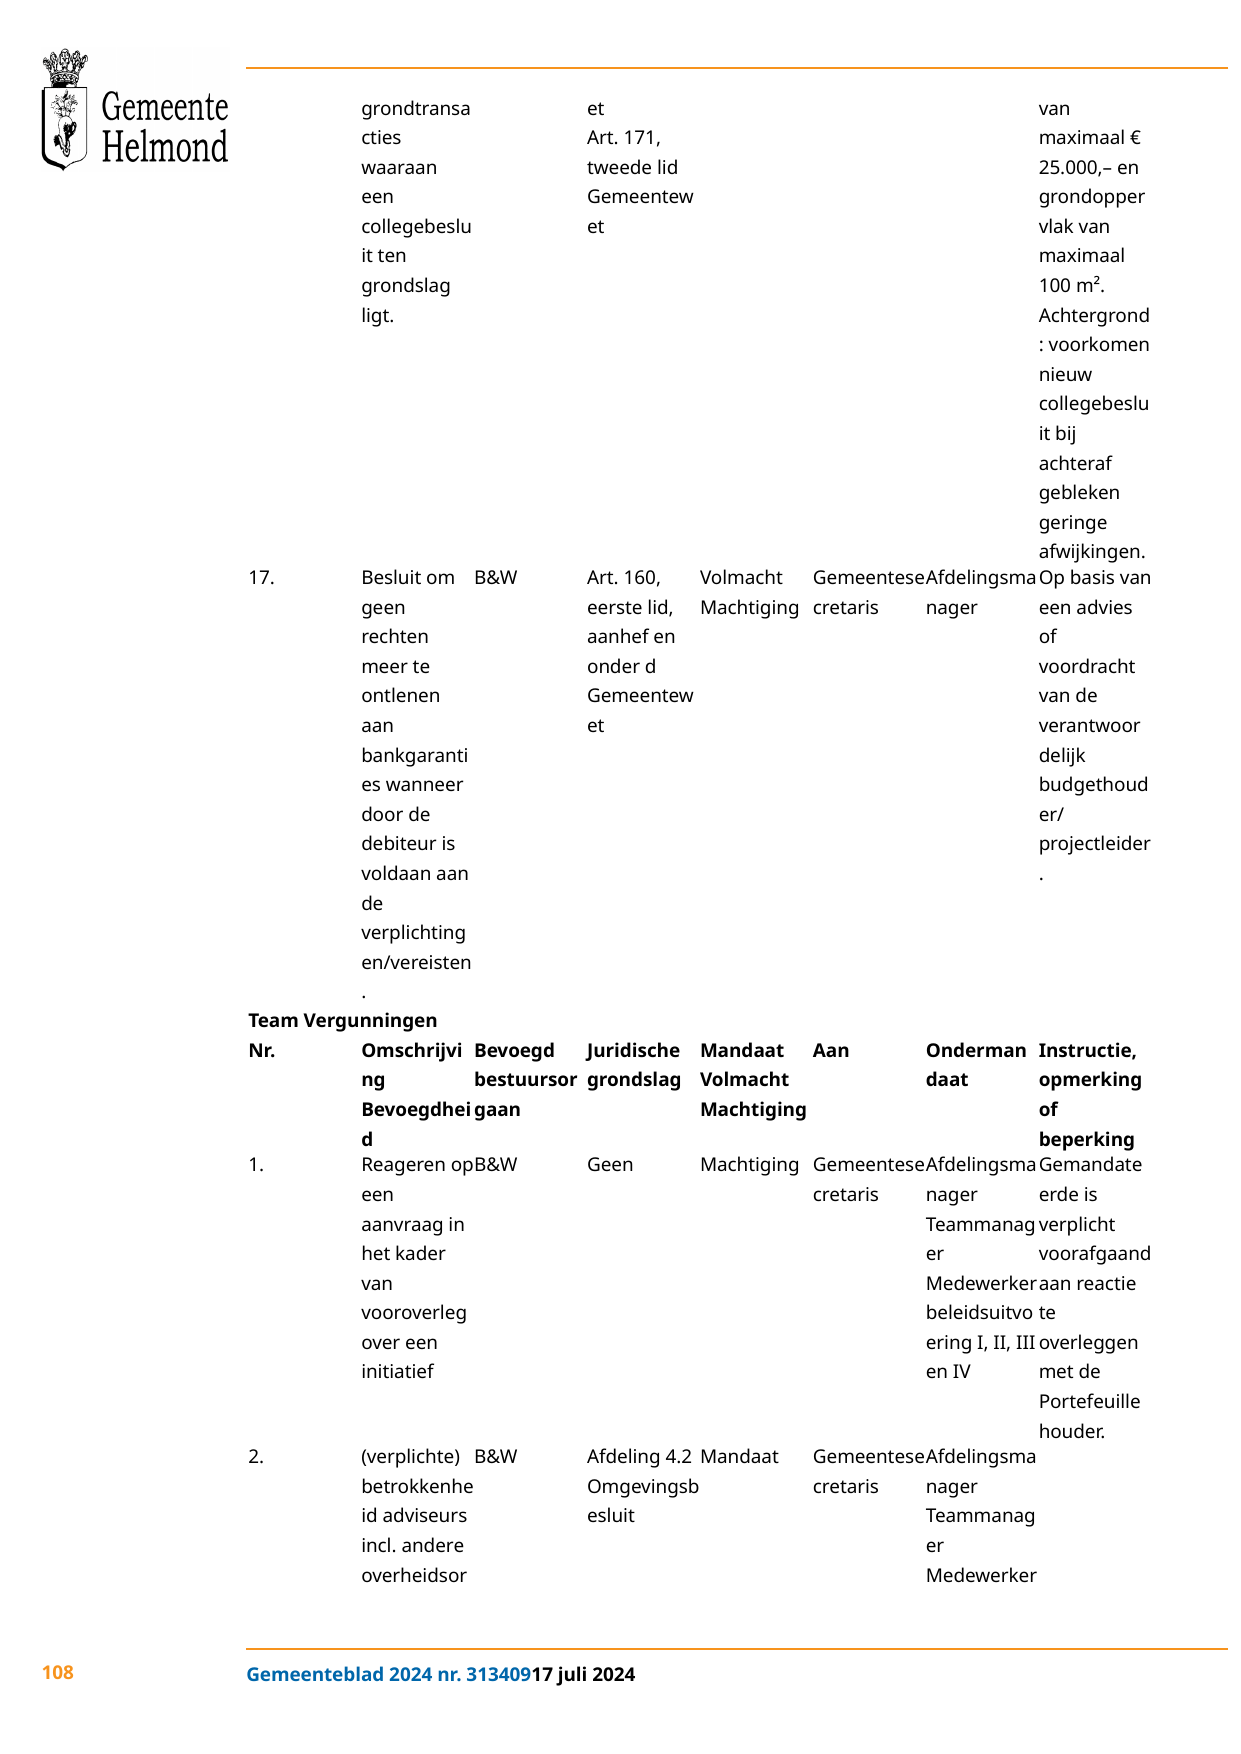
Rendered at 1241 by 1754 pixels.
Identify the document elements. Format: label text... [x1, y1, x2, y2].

table_cell [474, 95, 587, 564]
table_header Omschrijving Bevoegdheid [361, 1037, 474, 1152]
table_cell Afdeling 4.2 Omgevingsbesluit [587, 1444, 700, 1588]
table_cell Afdelingsmanager [926, 564, 1038, 1004]
table_cell et Art. 171, tweede lid Gemeentewet [587, 95, 700, 564]
table_header Ondermandaat [926, 1037, 1038, 1152]
table_cell Gemandateerde is verplicht voorafgaand aan reactie te overleggen met de Portefeuillehouder. [1039, 1152, 1152, 1443]
table_cell Volmacht Machtiging [700, 564, 813, 1004]
table_cell 1. [248, 1152, 361, 1443]
table_cell B&W [474, 564, 587, 1004]
table_header Juridische grondslag [587, 1037, 700, 1152]
table_cell [813, 95, 926, 564]
table_cell 2. [248, 1444, 361, 1588]
table_cell Gemeentesecretaris [813, 1152, 926, 1443]
table_cell B&W [474, 1152, 587, 1443]
table_cell Art. 160, eerste lid, aanhef en onder d Gemeentewet [587, 564, 700, 1004]
table_header Mandaat Volmacht Machtiging [700, 1037, 813, 1152]
table_cell [926, 95, 1038, 564]
picture [41, 47, 231, 172]
table_cell Machtiging [700, 1152, 813, 1443]
table_header Nr. [248, 1037, 361, 1152]
table_cell Gemeentesecretaris [813, 1444, 926, 1588]
table_cell Reageren op een aanvraag in het kader van vooroverleg over een initiatief [361, 1152, 474, 1443]
table_cell Mandaat [700, 1444, 813, 1588]
table_header Bevoegd bestuursorgaan [474, 1037, 587, 1152]
table_cell grondtransacties waaraan een collegebesluit ten grondslag ligt. [361, 95, 474, 564]
table_cell B&W [474, 1444, 587, 1588]
table_header Aan [813, 1037, 926, 1152]
table_cell [1039, 1444, 1152, 1588]
table_cell Besluit om geen rechten meer te ontlenen aan bankgaranties wanneer door de debiteur is voldaan aan de verplichtingen/vereisten. [361, 564, 474, 1004]
table_cell Afdelingsmanager Teammanager Medewerker beleidsuitvoering I, II, III en IV [926, 1152, 1038, 1443]
table_cell [700, 95, 813, 564]
text Team Vergunningen [248, 1007, 1152, 1033]
table_cell Geen [587, 1152, 700, 1443]
table_cell [248, 95, 361, 564]
table_header Instructie, opmerking of beperking [1039, 1037, 1152, 1152]
table_cell (verplichte) betrokkenheid adviseurs incl. andere overheidsor [361, 1444, 474, 1588]
table_cell Op basis van een advies of voordracht van de verantwoordelijk budgethouder/ projectleider. [1039, 564, 1152, 1004]
table_cell van maximaal € 25.000,– en grondoppervlak van maximaal 100 m². Achtergrond: voorkomen nieuw collegebesluit bij achteraf gebleken geringe afwijkingen. [1039, 95, 1152, 564]
table_cell Afdelingsmanager Teammanager Medewerker [926, 1444, 1038, 1588]
table_cell 17. [248, 564, 361, 1004]
table_cell Gemeentesecretaris [813, 564, 926, 1004]
